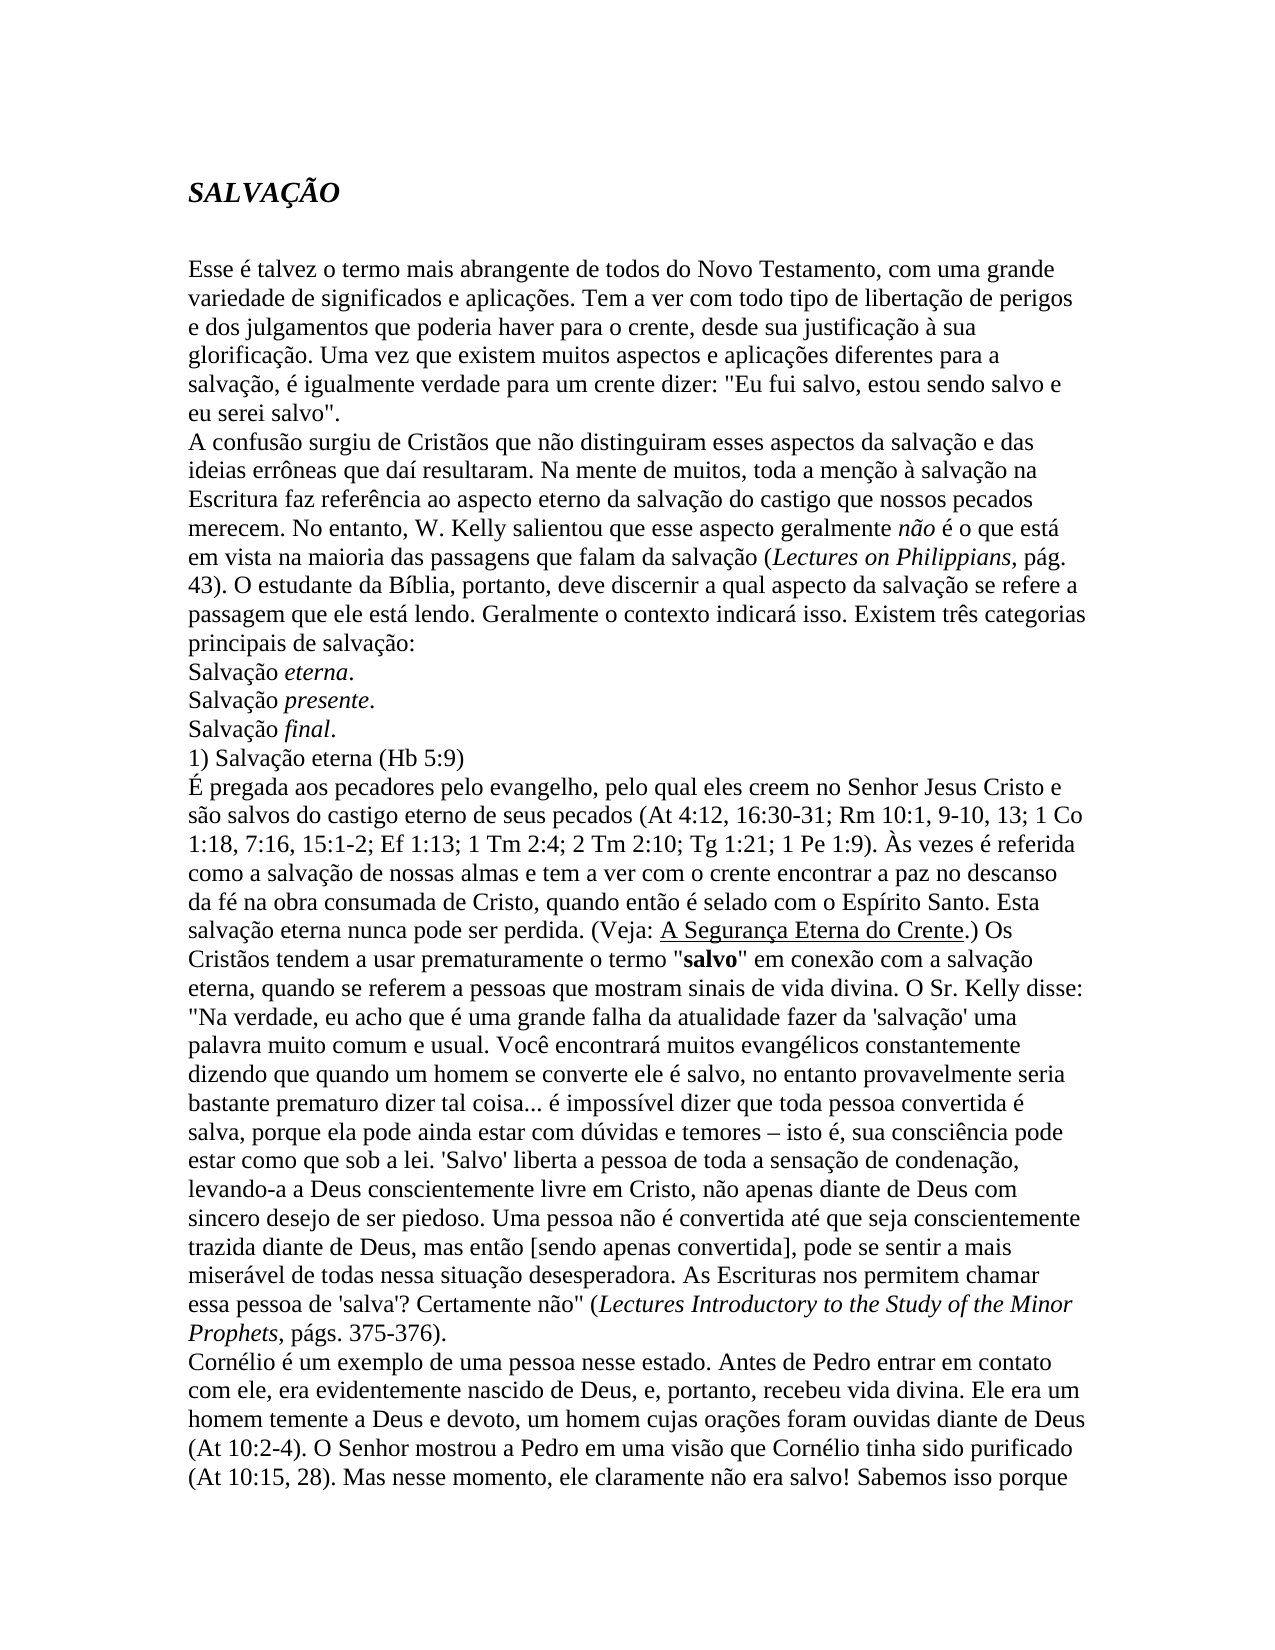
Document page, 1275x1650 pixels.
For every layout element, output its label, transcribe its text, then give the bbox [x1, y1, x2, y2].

text Esse é talvez o termo mais abrangente de todos do Novo Testamento, com uma grande variedade de significados e aplicações. Tem a ver com todo tipo de libertação de perigos e dos julgamentos que poderia haver para o crente, desde sua justificação à sua glorificação. Uma vez que existem muitos aspectos e aplicações diferentes para a salvação, é igualmente verdade para um crente dizer: "Eu fui salvo, estou sendo salvo e eu serei salvo". [188, 254, 1087, 427]
text Salvação presente. [188, 686, 1087, 714]
subtitle SALVAÇÃO [188, 175, 1087, 208]
text A confusão surgiu de Cristãos que não distinguiram esses aspectos da salvação e das ideias errôneas que daí resultaram. Na mente de muitos, toda a menção à salvação na Escritura faz referência ao aspecto eterno da salvação do castigo que nossos pecados merecem. No entanto, W. Kelly salientou que esse aspecto geralmente não é o que está em vista na maioria das passagens que falam da salvação (Lectures on Philippians, pág. 43). O estudante da Bíblia, portanto, deve discernir a qual aspecto da salvação se refere a passagem que ele está lendo. Geralmente o contexto indicará isso. Existem três categorias principais de salvação: [188, 427, 1087, 657]
text É pregada aos pecadores pelo evangelho, pelo qual eles creem no Senhor Jesus Cristo e são salvos do castigo eterno de seus pecados (At 4:12, 16:30-31; Rm 10:1, 9-10, 13; 1 Co 1:18, 7:16, 15:1-2; Ef 1:13; 1 Tm 2:4; 2 Tm 2:10; Tg 1:21; 1 Pe 1:9). Às vezes é referida como a salvação de nossas almas e tem a ver com o crente encontrar a paz no descanso da fé na obra consumada de Cristo, quando então é selado com o Espírito Santo. Esta salvação eterna nunca pode ser perdida. (Veja: A Segurança Eterna do Crente.) Os Cristãos tendem a usar prematuramente o termo "salvo" em conexão com a salvação eterna, quando se referem a pessoas que mostram sinais de vida divina. O Sr. Kelly disse: "Na verdade, eu acho que é uma grande falha da atualidade fazer da 'salvação' uma palavra muito comum e usual. Você encontrará muitos evangélicos constantemente dizendo que quando um homem se converte ele é salvo, no entanto provavelmente seria bastante prematuro dizer tal coisa... é impossível dizer que toda pessoa convertida é salva, porque ela pode ainda estar com dúvidas e temores – isto é, sua consciência pode estar como que sob a lei. 'Salvo' liberta a pessoa de toda a sensação de condenação, levando-a a Deus conscientemente livre em Cristo, não apenas diante de Deus com sincero desejo de ser piedoso. Uma pessoa não é convertida até que seja conscientemente trazida diante de Deus, mas então [sendo apenas convertida], pode se sentir a mais miserável de todas nessa situação desesperadora. As Escrituras nos permitem chamar essa pessoa de 'salva'? Certamente não" (Lectures Introductory to the Study of the Minor Prophets, págs. 375-376). [188, 772, 1087, 1347]
text Salvação final. [188, 714, 1087, 743]
text 1) Salvação eterna (Hb 5:9) [188, 743, 1087, 772]
text Cornélio é um exemplo de uma pessoa nesse estado. Antes de Pedro entrar em contato com ele, era evidentemente nascido de Deus, e, portanto, recebeu vida divina. Ele era um homem temente a Deus e devoto, um homem cujas orações foram ouvidas diante de Deus (At 10:2-4). O Senhor mostrou a Pedro em uma visão que Cornélio tinha sido purificado (At 10:15, 28). Mas nesse momento, ele claramente não era salvo! Sabemos isso porque [188, 1347, 1087, 1491]
text Salvação eterna. [188, 657, 1087, 686]
